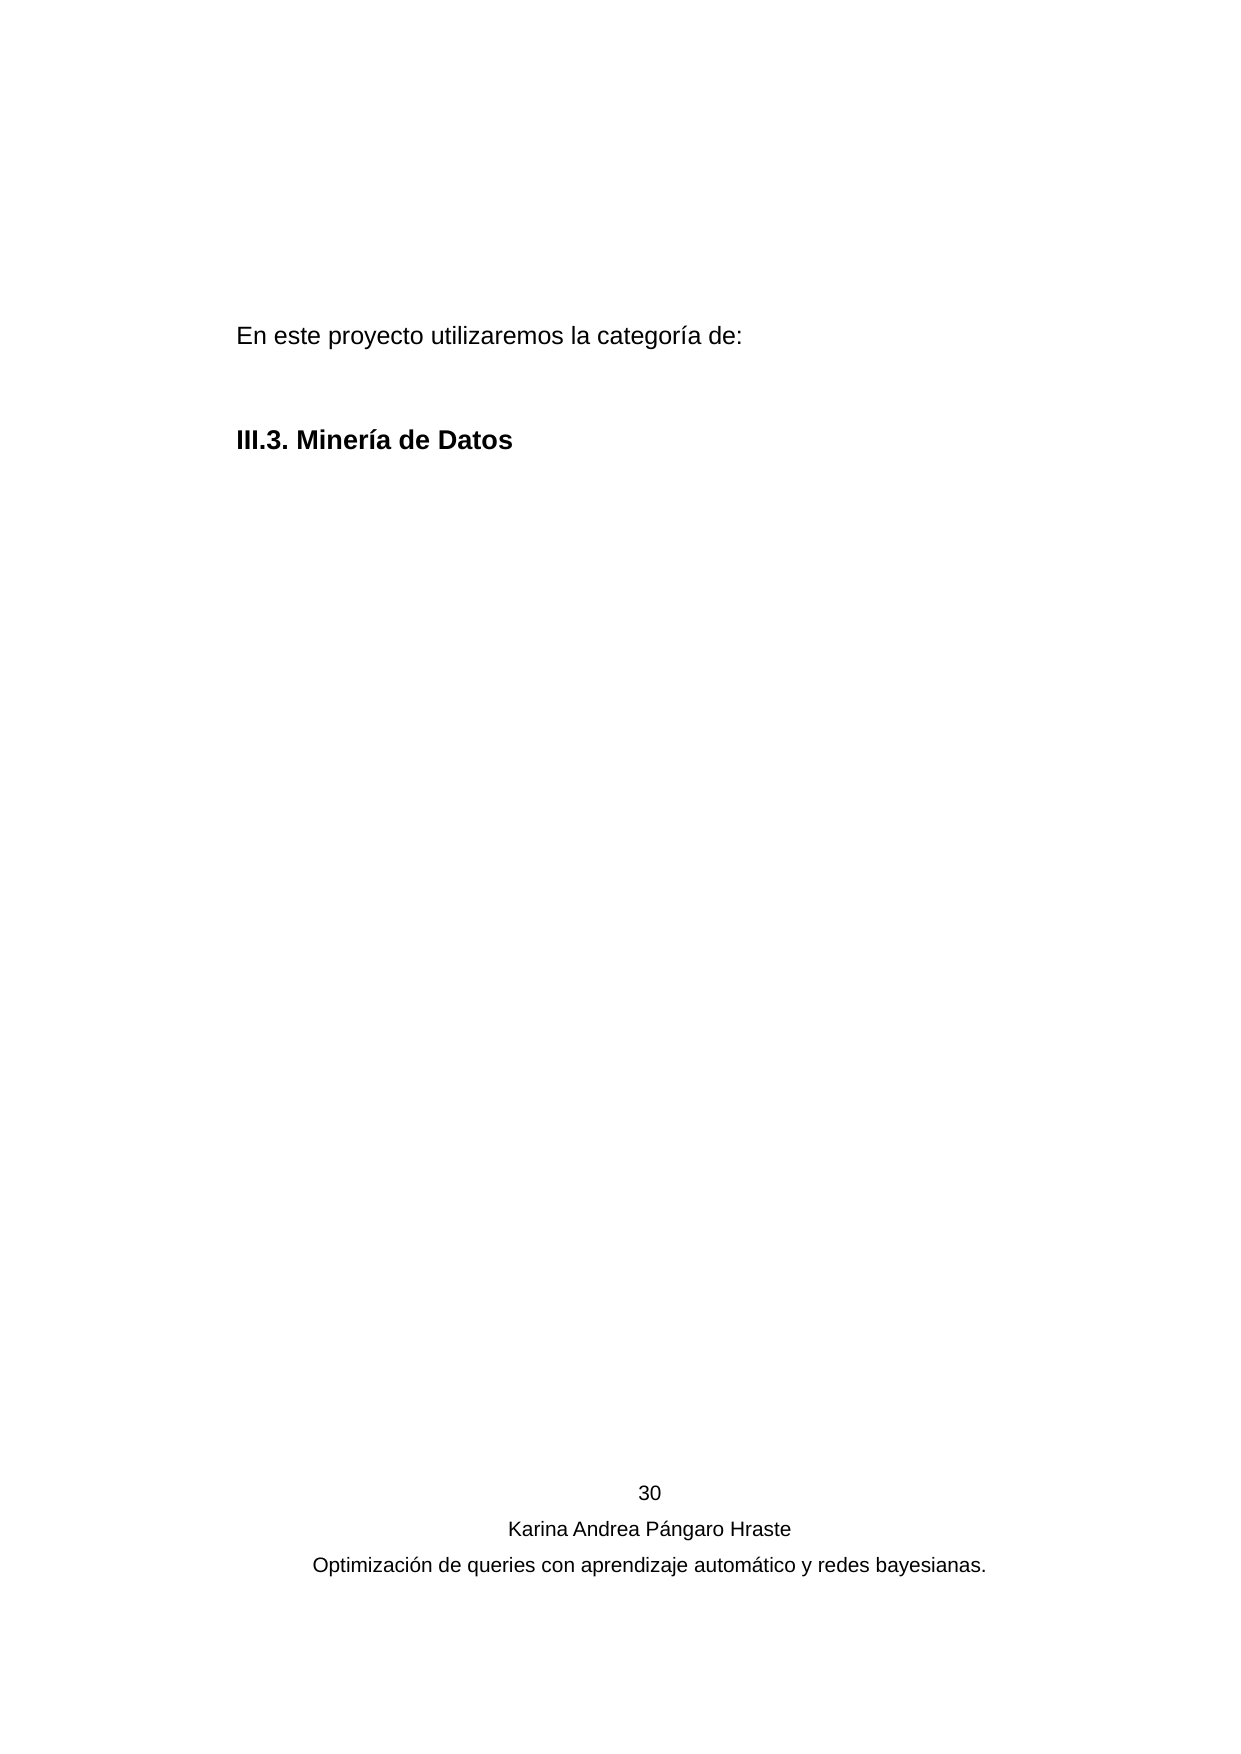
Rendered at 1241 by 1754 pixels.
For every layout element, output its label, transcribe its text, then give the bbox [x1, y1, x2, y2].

text En este proyecto utilizaremos la categoría de: [236, 321, 1063, 350]
subtitle Minería de Datos [236, 424, 1063, 455]
